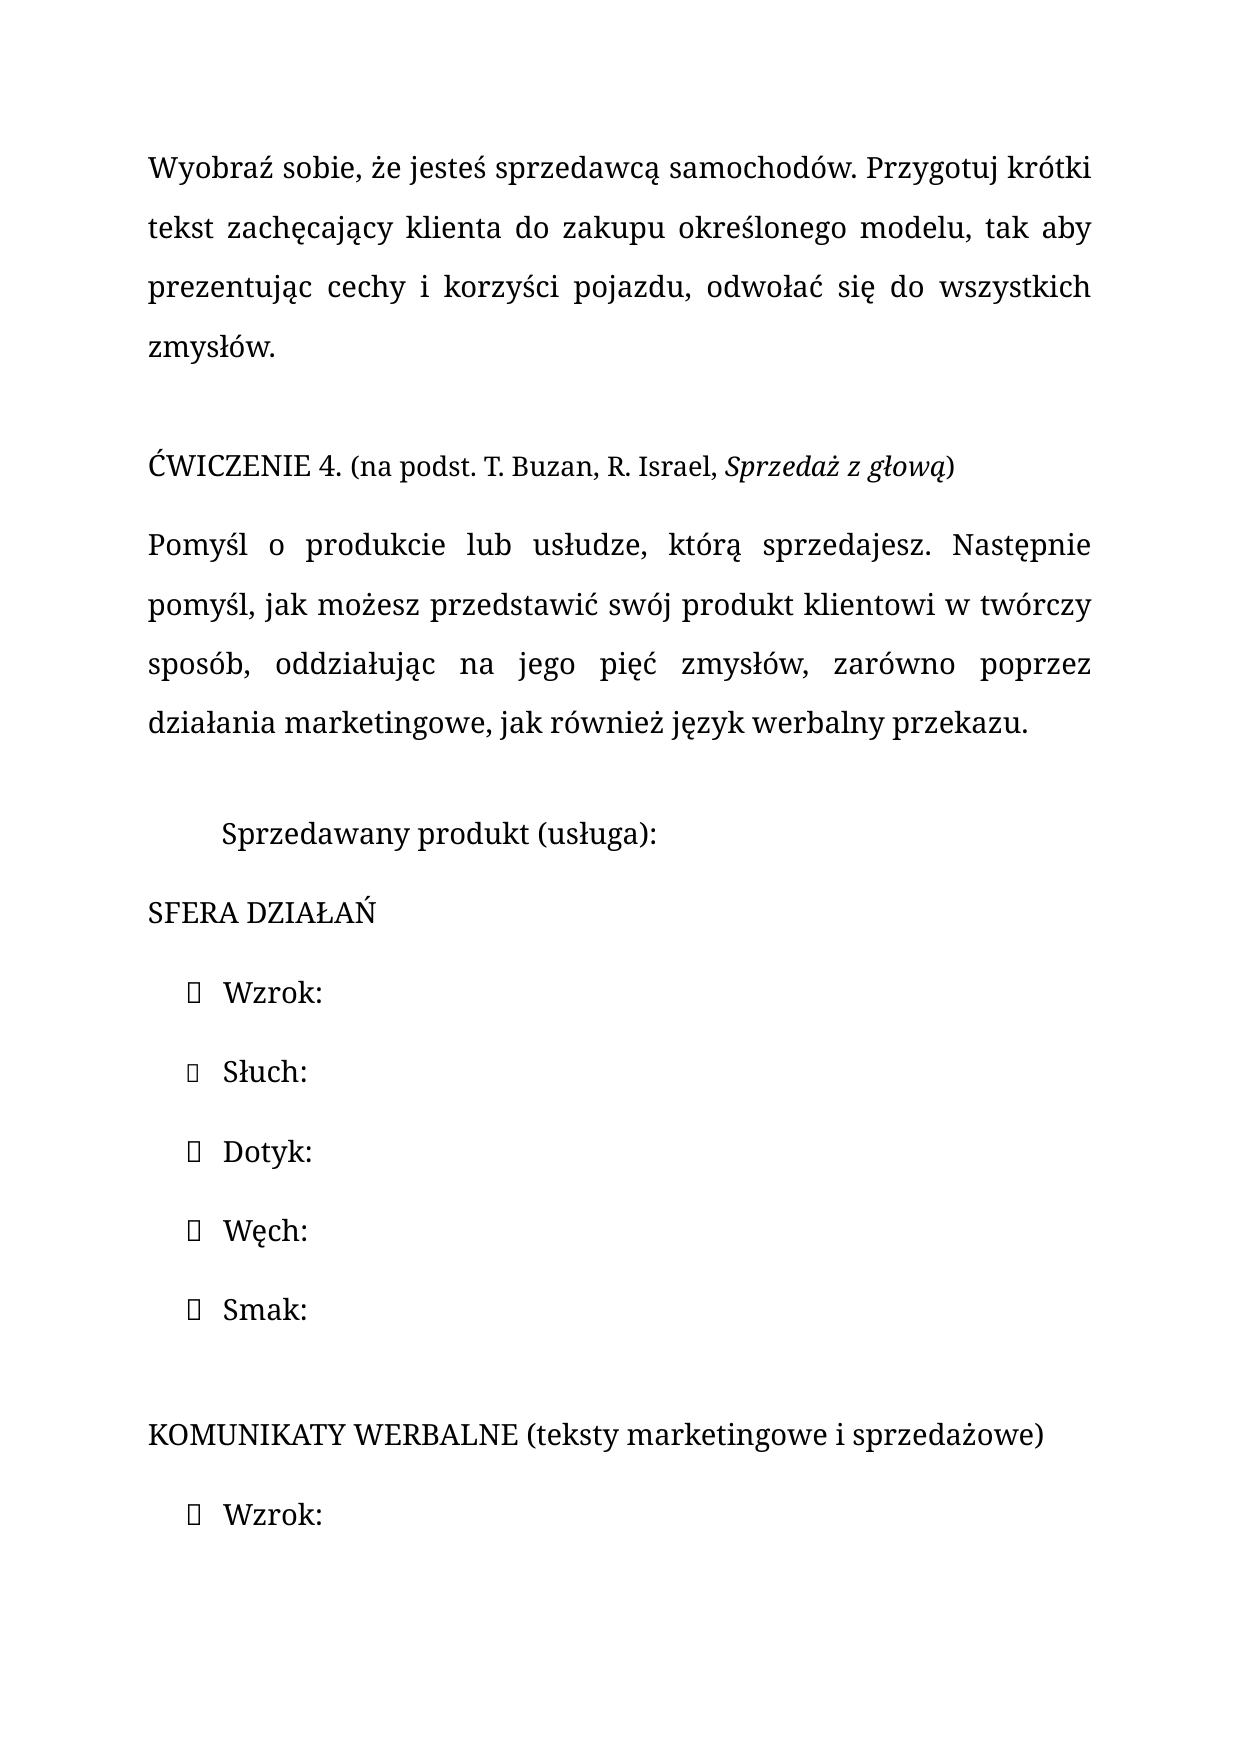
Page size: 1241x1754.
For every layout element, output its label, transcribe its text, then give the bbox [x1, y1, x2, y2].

text Pomyśl o produkcie lub usłudze, którą sprzedajesz. Następnie pomyśl, jak możesz przedstawić swój produkt klientowi w twórczy sposób, oddziałując na jego pięć zmysłów, zarówno poprzez działania marketingowe, jak również język werbalny przekazu. [148, 524, 1093, 742]
list Smak: [185, 1289, 1093, 1329]
list Dotyk: [185, 1131, 1093, 1171]
text SFERA DZIAŁAŃ [148, 893, 1093, 932]
list Węch: [185, 1210, 1093, 1250]
text Wyobraź sobie, że jesteś sprzedawcą samochodów. Przygotuj krótki tekst zachęcający klienta do zakupu określonego modelu, tak aby prezentując cechy i korzyści pojazdu, odwołać się do wszystkich zmysłów. [148, 148, 1093, 366]
list Wzrok: [185, 972, 1093, 1012]
text Sprzedawany produkt (usługa): [148, 813, 1093, 853]
list Słuch: [185, 1051, 1093, 1091]
text ĆWICZENIE 4. (na podst. T. Buzan, R. Israel, Sprzedaż z głową) [148, 445, 1093, 485]
text KOMUNIKATY WERBALNE (teksty marketingowe i sprzedażowe) [148, 1414, 1093, 1454]
list Wzrok: [185, 1494, 1093, 1533]
